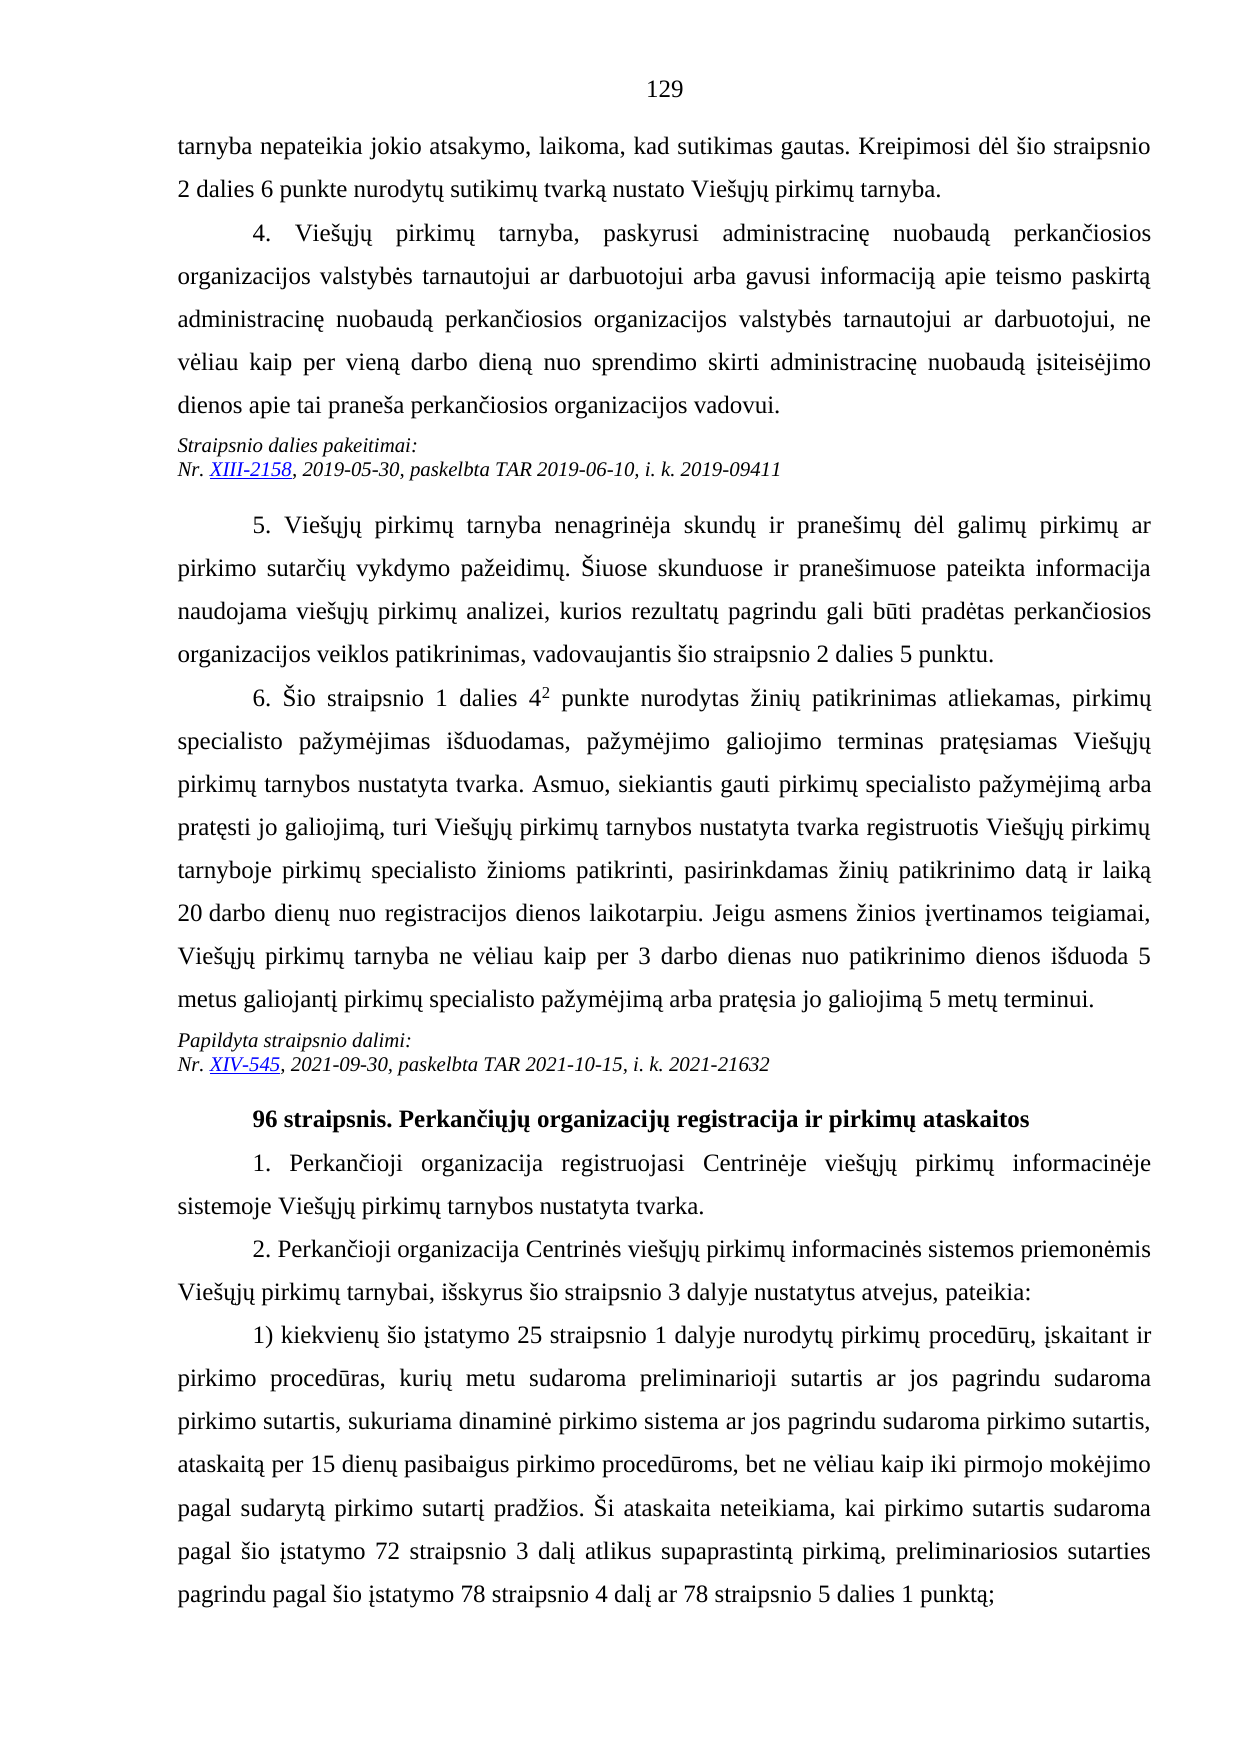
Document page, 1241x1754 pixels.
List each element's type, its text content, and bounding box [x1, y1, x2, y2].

text Nr. XIII-2158, 2019-05-30, paskelbta TAR 2019-06-10, i. k. 2019-09411 [177, 457, 1152, 481]
text 96 straipsnis. Perkančiųjų organizacijų registracija ir pirkimų ataskaitos [177, 1104, 1152, 1133]
text 6. Šio straipsnio 1 dalies 42 punkte nurodytas žinių patikrinimas atliekamas, pirkimų specialisto pažymėjimas išduodamas, pažymėjimo galiojimo terminas pratęsiamas Viešųjų pirkimų tarnybos nustatyta tvarka. Asmuo, siekiantis gauti pirkimų specialisto pažymėjimą arba pratęsti jo galiojimą, turi Viešųjų pirkimų tarnybos nustatyta tvarka registruotis Viešųjų pirkimų tarnyboje pirkimų specialisto žinioms patikrinti, pasirinkdamas žinių patikrinimo datą ir laiką 20 darbo dienų nuo registracijos dienos laikotarpiu. Jeigu asmens žinios įvertinamos teigiamai, Viešųjų pirkimų tarnyba ne vėliau kaip per 3 darbo dienas nuo patikrinimo dienos išduoda 5 metus galiojantį pirkimų specialisto pažymėjimą arba pratęsia jo galiojimą 5 metų terminui. [177, 683, 1152, 1013]
text 2. Perkančioji organizacija Centrinės viešųjų pirkimų informacinės sistemos priemonėmis Viešųjų pirkimų tarnybai, išskyrus šio straipsnio 3 dalyje nustatytus atvejus, pateikia: [177, 1234, 1152, 1306]
text Nr. XIV-545, 2021-09-30, paskelbta TAR 2021-10-15, i. k. 2021-21632 [177, 1052, 1152, 1076]
text 5. Viešųjų pirkimų tarnyba nenagrinėja skundų ir pranešimų dėl galimų pirkimų ar pirkimo sutarčių vykdymo pažeidimų. Šiuose skunduose ir pranešimuose pateikta informacija naudojama viešųjų pirkimų analizei, kurios rezultatų pagrindu gali būti pradėtas perkančiosios organizacijos veiklos patikrinimas, vadovaujantis šio straipsnio 2 dalies 5 punktu. [177, 510, 1152, 668]
text 1) kiekvienų šio įstatymo 25 straipsnio 1 dalyje nurodytų pirkimų procedūrų, įskaitant ir pirkimo procedūras, kurių metu sudaroma preliminarioji sutartis ar jos pagrindu sudaroma pirkimo sutartis, sukuriama dinaminė pirkimo sistema ar jos pagrindu sudaroma pirkimo sutartis, ataskaitą per 15 dienų pasibaigus pirkimo procedūroms, bet ne vėliau kaip iki pirmojo mokėjimo pagal sudarytą pirkimo sutartį pradžios. Ši ataskaita neteikiama, kai pirkimo sutartis sudaroma pagal šio įstatymo 72 straipsnio 3 dalį atlikus supaprastintą pirkimą, preliminariosios sutarties pagrindu pagal šio įstatymo 78 straipsnio 4 dalį ar 78 straipsnio 5 dalies 1 punktą; [177, 1320, 1152, 1608]
text tarnyba nepateikia jokio atsakymo, laikoma, kad sutikimas gautas. Kreipimosi dėl šio straipsnio 2 dalies 6 punkte nurodytų sutikimų tvarką nustato Viešųjų pirkimų tarnyba. [177, 131, 1152, 203]
text Papildyta straipsnio dalimi: [177, 1028, 1152, 1052]
text Straipsnio dalies pakeitimai: [177, 433, 1152, 457]
text 1. Perkančioji organizacija registruojasi Centrinėje viešųjų pirkimų informacinėje sistemoje Viešųjų pirkimų tarnybos nustatyta tvarka. [177, 1148, 1152, 1219]
text 4. Viešųjų pirkimų tarnyba, paskyrusi administracinę nuobaudą perkančiosios organizacijos valstybės tarnautojui ar darbuotojui arba gavusi informaciją apie teismo paskirtą administracinę nuobaudą perkančiosios organizacijos valstybės tarnautojui ar darbuotojui, ne vėliau kaip per vieną darbo dieną nuo sprendimo skirti administracinę nuobaudą įsiteisėjimo dienos apie tai praneša perkančiosios organizacijos vadovui. [177, 218, 1152, 419]
